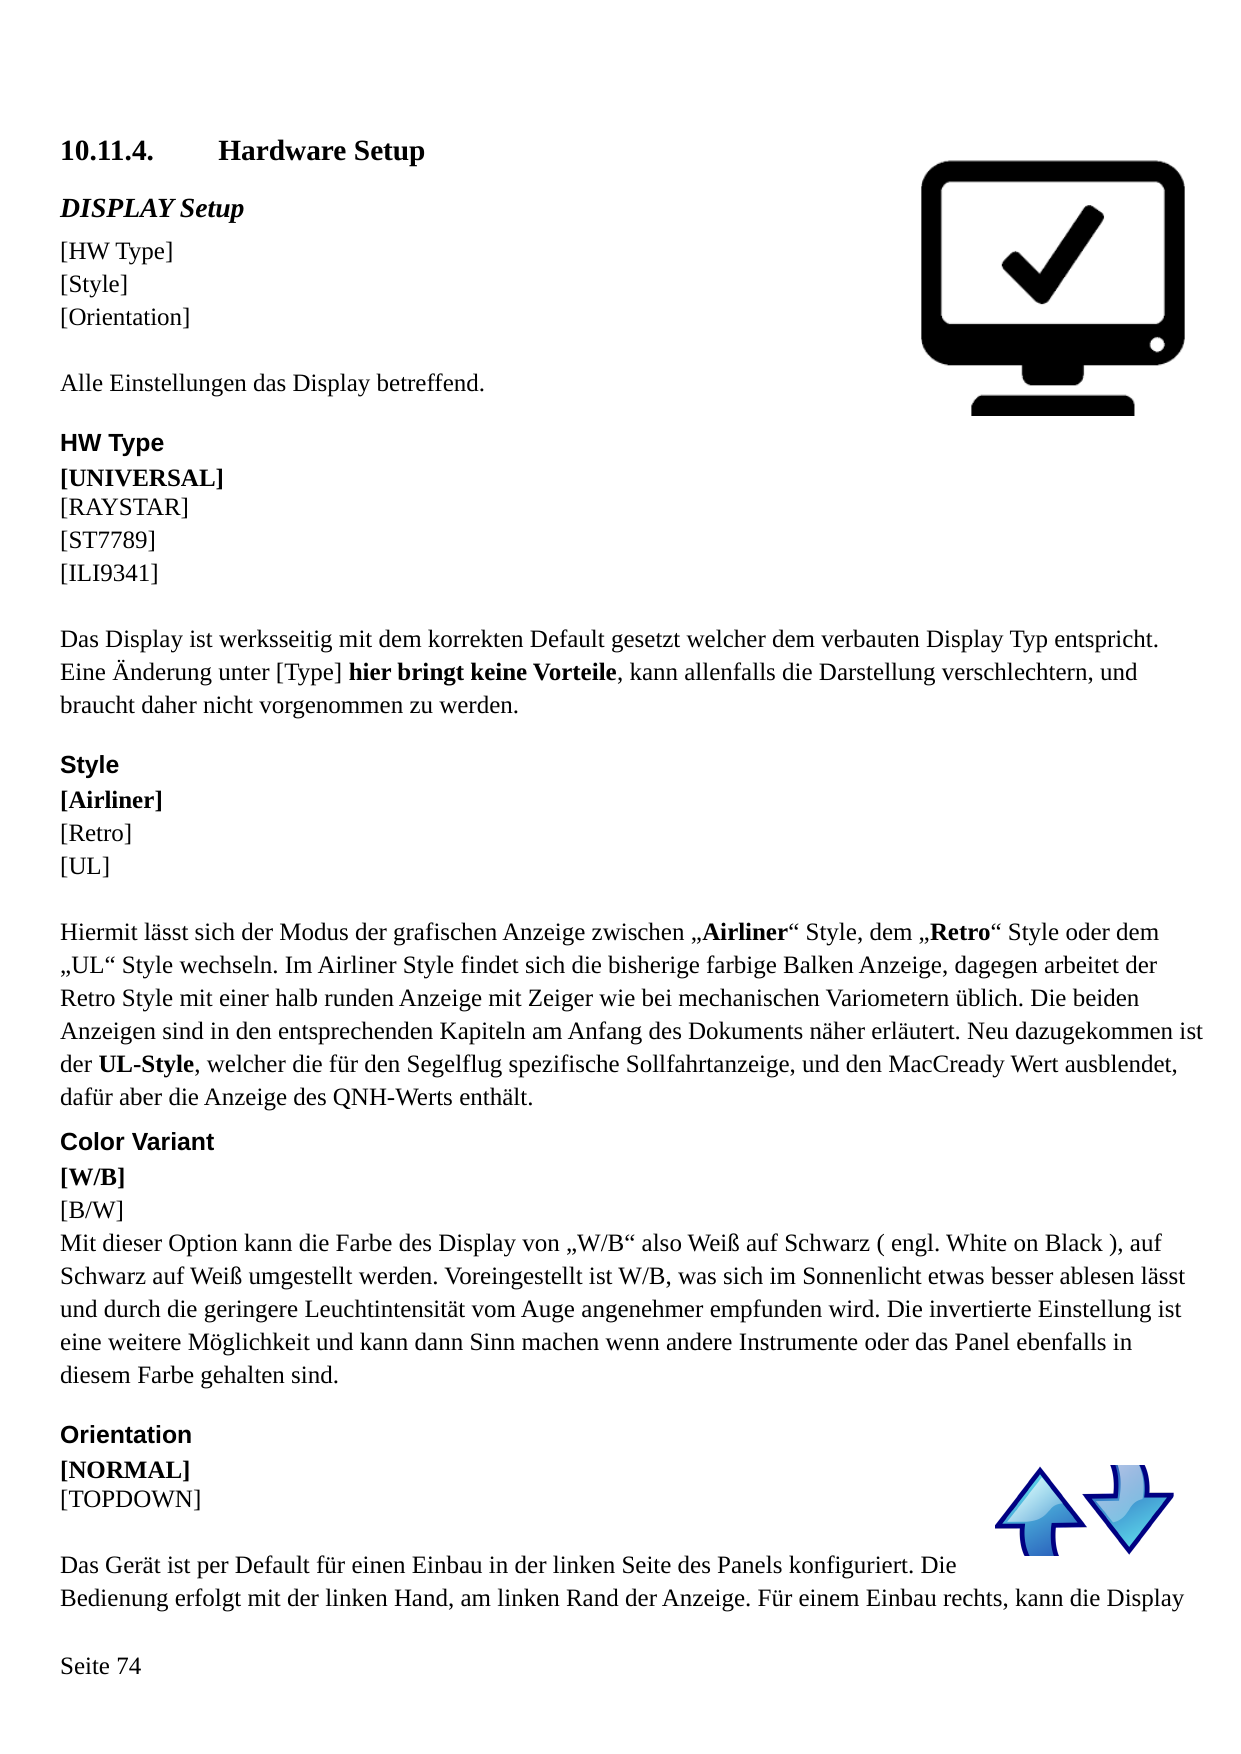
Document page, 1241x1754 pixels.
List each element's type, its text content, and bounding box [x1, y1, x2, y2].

text [1185, 269, 1207, 298]
text [Retro] [60, 818, 1207, 846]
subtitle Style [60, 750, 1207, 778]
text [1174, 1484, 1207, 1513]
text Das Gerät ist per Default für einen Einbau in der linken Seite des Panels konfiguriert. Die Bedienung erfolgt mit der linken Hand, am linken Rand der Anzeige. Für einem Einbau rechts, kann die Display [60, 1550, 1207, 1612]
subtitle Hardware Setup [60, 133, 1207, 167]
picture [921, 152, 1185, 416]
text [HW Type] [60, 236, 921, 265]
subtitle [1185, 192, 1207, 223]
subtitle Color Variant [60, 1127, 1207, 1156]
subtitle HW Type [60, 428, 1207, 457]
text [UNIVERSAL] [60, 463, 1207, 492]
text [B/W] [60, 1195, 1207, 1224]
subtitle DISPLAY Setup [60, 192, 921, 223]
text Das Display ist werksseitig mit dem korrekten Default gesetzt welcher dem verbauten Display Typ entspricht. Eine Änderung unter [Type] hier bringt keine Vorteile, kann allenfalls die Darstellung verschlechtern, und braucht daher nicht vorgenommen zu werden. [60, 624, 1207, 718]
text [UL] [60, 851, 1207, 879]
text Mit dieser Option kann die Farbe des Display von „W/B“ also Weiß auf Schwarz ( engl. White on Black ), auf Schwarz auf Weiß umgestellt werden. Voreingestellt ist W/B, was sich im Sonnenlicht etwas besser ablesen lässt und durch die geringere Leuchtintensität vom Auge angenehmer empfunden wird. Die invertierte Einstellung ist eine weitere Möglichkeit und kann dann Sinn machen wenn andere Instrumente oder das Panel ebenfalls in diesem Farbe gehalten sind. [60, 1228, 1207, 1389]
text [Orientation] [60, 302, 921, 331]
subtitle Orientation [60, 1420, 1207, 1449]
text [RAYSTAR] [60, 492, 1207, 520]
text Hiermit lässt sich der Modus der grafischen Anzeige zwischen „Airliner“ Style, dem „Retro“ Style oder dem „UL“ Style wechseln. Im Airliner Style findet sich die bisherige farbige Balken Anzeige, dagegen arbeitet der Retro Style mit einer halb runden Anzeige mit Zeiger wie bei mechanischen Variometern üblich. Die beiden Anzeigen sind in den entsprechenden Kapiteln am Anfang des Dokuments näher erläutert. Neu dazugekommen ist der UL-Style, welcher die für den Segelflug spezifische Sollfahrtanzeige, und den MacCready Wert ausblendet, dafür aber die Anzeige des QNH-Werts enthält. [60, 917, 1207, 1111]
picture [995, 1465, 1174, 1556]
text [1185, 302, 1207, 331]
text [1185, 236, 1207, 265]
text [Style] [60, 269, 921, 298]
text [ST7789] [60, 525, 1207, 553]
text [W/B] [60, 1162, 1207, 1191]
text [NORMAL] [60, 1455, 1207, 1484]
text [ILI9341] [60, 558, 1207, 586]
text [Airliner] [60, 785, 1207, 813]
text Alle Einstellungen das Display betreffend. [60, 368, 921, 397]
text [TOPDOWN] [60, 1484, 995, 1513]
